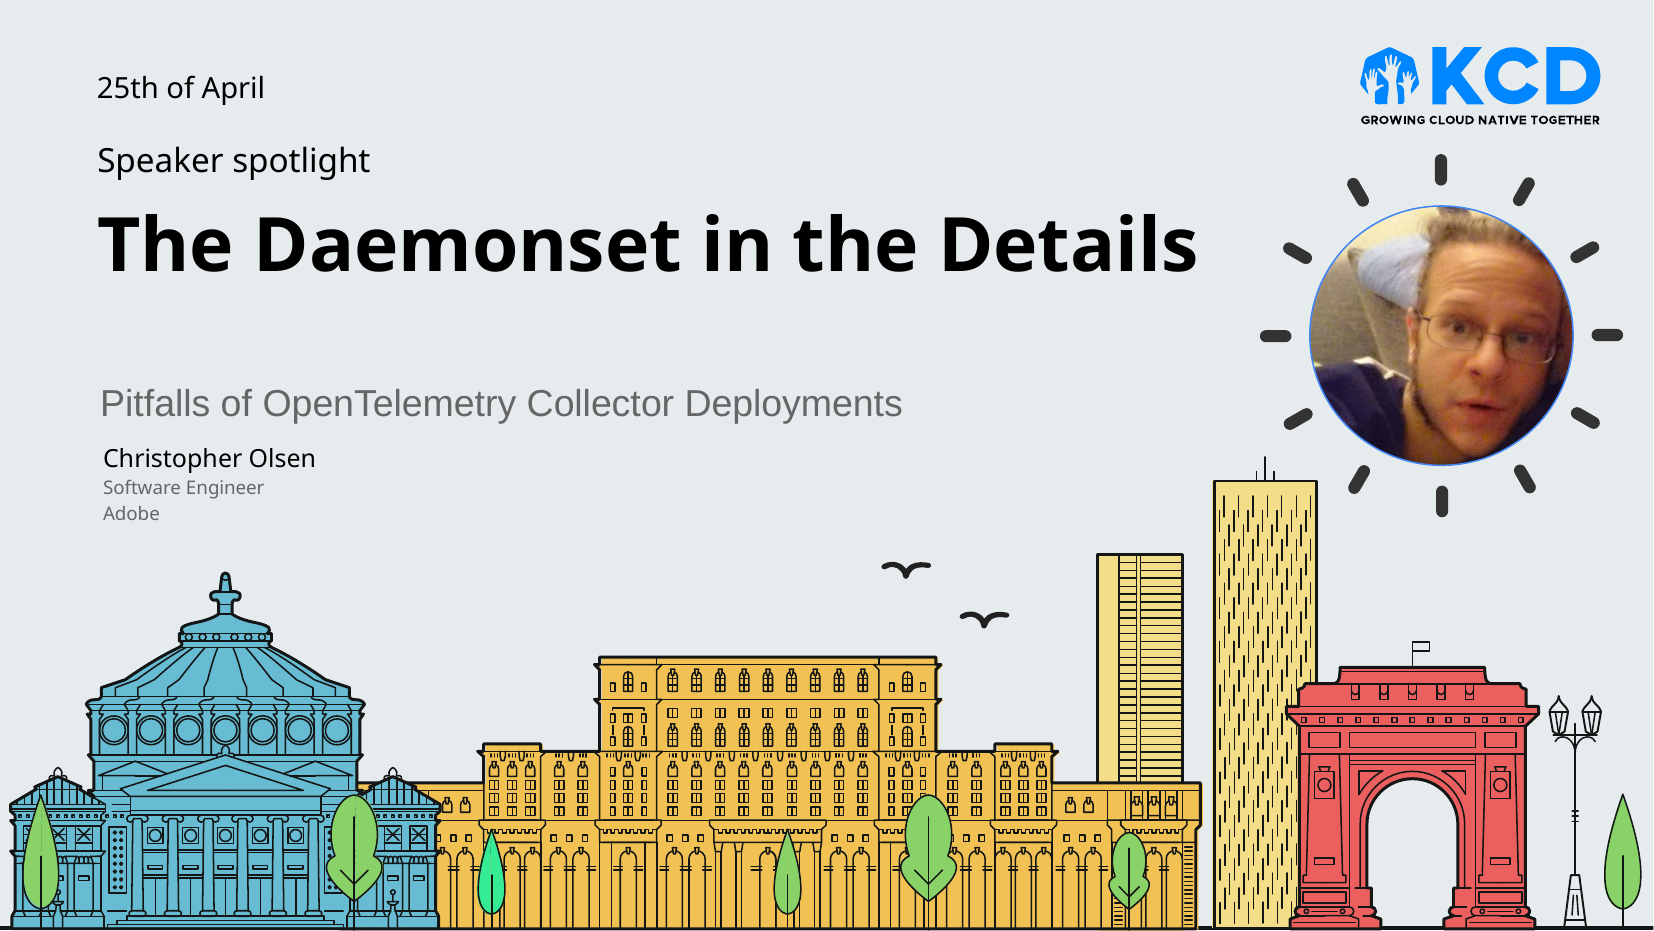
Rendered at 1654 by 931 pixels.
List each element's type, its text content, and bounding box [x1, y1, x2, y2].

text_box [1517, 755, 1523, 874]
text_box [1283, 408, 1313, 430]
text_box [1120, 587, 1136, 593]
text_box [284, 816, 307, 849]
text_box [1301, 889, 1349, 906]
text_box [1592, 115, 1600, 125]
text_box [438, 853, 449, 927]
text_box [1352, 685, 1358, 693]
text_box [405, 790, 411, 804]
text_box [220, 634, 230, 640]
text_box [201, 705, 213, 710]
text_box [1141, 729, 1181, 736]
text_box [133, 820, 142, 909]
text_box [938, 700, 944, 749]
text_box [1417, 115, 1425, 125]
text_box [1478, 115, 1487, 125]
text_box [1476, 889, 1523, 906]
text_box [1130, 903, 1140, 927]
text_box [63, 790, 69, 804]
text_box [235, 648, 282, 696]
text_box [1288, 707, 1537, 713]
text_box [376, 851, 435, 856]
text_box [444, 803, 451, 811]
text_box [1080, 871, 1084, 927]
text_box [1480, 893, 1521, 902]
text_box [485, 830, 489, 841]
text_box [382, 790, 388, 804]
text_box [1132, 791, 1142, 801]
text_box [902, 796, 955, 899]
text_box [290, 720, 310, 740]
text_box [96, 797, 131, 927]
text_box [1099, 556, 1118, 781]
text_box [658, 665, 878, 699]
text_box [411, 912, 426, 916]
text_box [1584, 115, 1591, 125]
text_box [429, 864, 434, 910]
text_box [1304, 755, 1345, 881]
text_box [552, 853, 565, 927]
text_box [304, 816, 322, 820]
text_box [250, 739, 276, 754]
text_box [601, 830, 655, 841]
text_box [16, 821, 31, 850]
text_box [385, 835, 401, 842]
text_box [269, 816, 287, 820]
text_box [1183, 844, 1194, 927]
text_box [1037, 853, 1051, 927]
text_box [213, 741, 222, 754]
text_box [24, 895, 37, 910]
text_box [646, 844, 656, 927]
text_box [59, 865, 66, 910]
text_box [1120, 721, 1136, 728]
text_box [239, 697, 287, 704]
text_box [164, 711, 175, 754]
text_box [1570, 407, 1600, 429]
text_box [348, 917, 353, 927]
text_box [385, 844, 401, 850]
text_box [215, 720, 236, 740]
text_box [138, 740, 164, 754]
text_box [143, 816, 167, 849]
text_box [1141, 745, 1181, 751]
text_box [964, 871, 968, 927]
text_box [1141, 761, 1181, 767]
text_box [103, 777, 151, 790]
text_box [1110, 834, 1148, 906]
text_box [327, 720, 347, 741]
text_box [1570, 241, 1600, 264]
text_box [127, 655, 169, 682]
text_box Christopher Olsen Software Engineer Adobe [103, 432, 860, 557]
text_box Speaker spotlight [97, 144, 854, 197]
text_box [139, 648, 202, 696]
text_box [69, 865, 73, 910]
text_box [1531, 115, 1538, 125]
text_box [800, 844, 814, 927]
text_box [1120, 674, 1136, 680]
text_box [102, 705, 126, 710]
text_box [1120, 579, 1136, 586]
text_box [600, 700, 658, 750]
text_box [526, 853, 539, 927]
text_box [164, 697, 212, 704]
text_box [77, 912, 91, 916]
text_box [483, 752, 542, 819]
text_box [350, 711, 359, 754]
text_box [1161, 791, 1165, 819]
text_box [1054, 752, 1061, 781]
text_box [1141, 579, 1181, 586]
text_box [222, 581, 229, 591]
text_box [382, 781, 388, 789]
text_box [261, 879, 271, 915]
text_box [233, 816, 251, 821]
text_box [878, 666, 935, 699]
text_box [359, 885, 375, 910]
text_box [486, 746, 539, 751]
text_box [775, 834, 800, 912]
text_box [1184, 821, 1198, 841]
text_box [854, 853, 868, 927]
text_box [1283, 242, 1312, 265]
text_box [542, 753, 598, 820]
text_box [1514, 464, 1536, 494]
text_box [1497, 115, 1505, 125]
text_box [261, 648, 334, 696]
text_box [1466, 685, 1473, 693]
text_box [1350, 755, 1475, 760]
text_box [202, 711, 212, 754]
text_box [235, 756, 358, 761]
text_box [1108, 791, 1125, 819]
text_box [1137, 830, 1181, 841]
text_box [252, 720, 273, 740]
text_box [1017, 853, 1030, 927]
text_box [55, 779, 61, 789]
text_box [1143, 791, 1147, 819]
text_box [399, 917, 437, 927]
text_box [742, 844, 781, 927]
text_box [359, 785, 368, 790]
text_box [1122, 821, 1186, 832]
text_box [373, 809, 438, 850]
text_box [568, 871, 572, 927]
text_box [238, 820, 247, 909]
text_box [901, 875, 914, 927]
text_box [1606, 800, 1640, 907]
text_box [929, 899, 935, 927]
text_box [658, 752, 878, 820]
text_box [1429, 115, 1445, 125]
text_box [1120, 571, 1136, 577]
text_box [1141, 611, 1181, 617]
text_box [1198, 783, 1203, 930]
text_box [1141, 714, 1181, 720]
text_box [1520, 908, 1527, 915]
text_box [1409, 685, 1416, 693]
text_box [199, 816, 217, 821]
text_box [238, 705, 250, 710]
text_box [221, 605, 230, 613]
text_box [75, 865, 92, 910]
text_box [213, 593, 238, 604]
text_box [1120, 619, 1136, 625]
text_box [1347, 177, 1369, 207]
text_box [215, 853, 236, 874]
text_box [404, 865, 408, 910]
text_box [996, 830, 1051, 841]
text_box [938, 665, 944, 697]
text_box [124, 756, 327, 795]
text_box [213, 711, 238, 720]
text_box [93, 791, 127, 796]
text_box [76, 835, 92, 842]
text_box [251, 705, 275, 710]
text_box [917, 895, 923, 927]
text_box [1120, 642, 1136, 649]
text_box [297, 879, 307, 915]
text_box [144, 879, 155, 915]
text_box [1120, 658, 1136, 664]
text_box [1546, 47, 1601, 105]
text_box [92, 711, 100, 754]
text_box [715, 830, 784, 841]
text_box [1301, 727, 1523, 753]
text_box [495, 830, 540, 841]
text_box [204, 820, 213, 909]
text_box [1120, 729, 1136, 736]
text_box [438, 821, 484, 866]
text_box [1509, 115, 1527, 125]
text_box [997, 746, 1050, 751]
text_box [878, 753, 937, 819]
text_box [214, 705, 237, 710]
text_box [1141, 753, 1181, 759]
text_box [1484, 47, 1539, 105]
text_box [79, 827, 89, 832]
text_box [390, 906, 396, 927]
text_box [474, 870, 491, 927]
text_box [101, 711, 127, 721]
text_box [542, 821, 599, 927]
text_box [1141, 642, 1181, 649]
text_box [55, 906, 61, 927]
text_box [815, 853, 819, 927]
text_box [164, 816, 182, 820]
text_box [96, 762, 128, 790]
text_box [179, 816, 202, 849]
text_box [452, 871, 456, 927]
text_box [788, 914, 793, 927]
text_box [1120, 634, 1136, 641]
text_box [139, 705, 163, 710]
text_box [1168, 853, 1181, 927]
text_box [249, 879, 260, 915]
text_box [1141, 769, 1181, 775]
text_box [284, 853, 307, 874]
text_box [480, 834, 504, 912]
text_box [1141, 563, 1181, 570]
text_box [1371, 115, 1402, 125]
text_box [1120, 666, 1136, 673]
text_box [1301, 685, 1524, 706]
text_box [1120, 698, 1136, 704]
text_box [277, 697, 324, 704]
text_box [1141, 619, 1181, 625]
text_box [996, 844, 1051, 866]
text_box [1120, 777, 1136, 781]
text_box [144, 853, 167, 874]
text_box [1120, 737, 1136, 744]
text_box [313, 711, 324, 754]
text_box [138, 711, 164, 721]
text_box [55, 790, 61, 804]
text_box [287, 740, 313, 754]
text_box [226, 879, 236, 915]
text_box [104, 720, 124, 740]
text_box [175, 739, 201, 754]
text_box [323, 762, 355, 790]
text_box [15, 812, 33, 820]
text_box [880, 830, 904, 841]
text_box [959, 611, 1010, 629]
text_box [480, 821, 544, 832]
text_box [1434, 154, 1448, 186]
text_box [1120, 769, 1136, 775]
text_box [737, 853, 741, 927]
text_box [388, 827, 398, 832]
text_box [300, 777, 348, 790]
text_box [48, 790, 53, 804]
text_box [48, 812, 102, 825]
text_box [638, 871, 644, 927]
text_box [249, 816, 272, 849]
text_box [103, 685, 117, 696]
text_box [156, 879, 166, 915]
text_box [1120, 753, 1136, 759]
text_box [1345, 908, 1352, 914]
text_box [324, 791, 358, 796]
text_box [1309, 205, 1574, 466]
text_box [777, 909, 787, 927]
text_box [175, 711, 201, 721]
text_box [176, 705, 200, 710]
text_box [1144, 844, 1182, 866]
text_box [937, 890, 945, 927]
text_box [67, 827, 75, 850]
text_box [1407, 115, 1416, 125]
text_box [429, 791, 483, 820]
text_box [76, 844, 92, 850]
text_box [1292, 917, 1357, 927]
text_box [414, 827, 424, 832]
text_box [375, 790, 381, 804]
text_box [1141, 603, 1181, 609]
text_box [58, 852, 102, 856]
text_box [795, 907, 799, 927]
text_box [1053, 791, 1107, 820]
text_box [690, 853, 704, 927]
text_box [40, 790, 46, 805]
text_box [1348, 465, 1371, 494]
text_box [1350, 765, 1475, 927]
text_box [288, 705, 312, 710]
text_box [1120, 714, 1136, 720]
text_box [1166, 791, 1176, 801]
text_box [600, 666, 658, 699]
text_box [1120, 556, 1136, 562]
text_box [1120, 650, 1136, 657]
text_box [179, 853, 202, 874]
text_box [180, 879, 190, 915]
text_box [1149, 804, 1159, 814]
text_box [1467, 917, 1533, 927]
text_box [417, 785, 483, 790]
text_box [876, 821, 905, 832]
text_box [1120, 611, 1136, 617]
text_box [117, 648, 189, 696]
text_box [276, 711, 286, 754]
text_box [411, 844, 426, 850]
text_box [1178, 791, 1182, 819]
text_box [1120, 690, 1136, 696]
text_box [413, 791, 418, 804]
text_box [108, 763, 163, 775]
text_box [1141, 556, 1181, 562]
text_box [1141, 737, 1181, 744]
text_box [612, 871, 619, 927]
text_box [992, 821, 1055, 832]
text_box [612, 844, 644, 866]
text_box [716, 853, 720, 927]
text_box [658, 700, 878, 751]
text_box [1132, 804, 1141, 814]
text_box [1141, 674, 1181, 680]
text_box [1476, 755, 1523, 887]
text_box [229, 740, 238, 754]
text_box [55, 835, 66, 842]
text_box [1485, 908, 1517, 915]
text_box [657, 659, 878, 664]
text_box [128, 816, 146, 821]
text_box [1291, 715, 1534, 725]
text_box [505, 853, 519, 927]
text_box [722, 844, 735, 927]
text_box [1259, 330, 1292, 343]
text_box [1141, 698, 1181, 704]
text_box [1538, 115, 1557, 125]
text_box [1141, 658, 1181, 664]
text_box [25, 795, 31, 804]
text_box [201, 697, 250, 704]
text_box [1120, 706, 1136, 712]
text_box [249, 648, 312, 696]
text_box [24, 800, 57, 907]
text_box [848, 871, 852, 927]
text_box [1053, 785, 1198, 790]
text_box [1147, 853, 1161, 927]
text_box [881, 561, 932, 579]
text_box [309, 820, 318, 909]
text_box [328, 796, 381, 899]
text_box [143, 762, 198, 772]
text_box [622, 853, 635, 927]
text_box [1591, 328, 1624, 342]
text_box [314, 697, 361, 704]
text_box [1513, 177, 1535, 207]
text_box [334, 685, 347, 696]
text_box [14, 917, 40, 927]
text_box [1053, 821, 1111, 927]
text_box [287, 711, 313, 721]
text_box [711, 821, 825, 832]
text_box [141, 720, 161, 740]
text_box [891, 844, 905, 927]
text_box [214, 816, 237, 849]
text_box [1086, 853, 1100, 927]
text_box [498, 844, 540, 866]
text_box [1183, 791, 1198, 819]
text_box [398, 790, 403, 804]
text_box [410, 865, 427, 910]
text_box [322, 805, 337, 811]
text_box [253, 762, 308, 772]
text_box [390, 779, 396, 789]
text_box [383, 864, 401, 910]
text_box [288, 763, 343, 775]
text_box [324, 711, 350, 721]
text_box [285, 879, 295, 915]
text_box [1480, 755, 1521, 881]
text_box [1141, 595, 1181, 601]
text_box [684, 871, 688, 927]
text_box [164, 705, 175, 710]
text_box [1109, 821, 1124, 841]
text_box [169, 648, 216, 696]
text_box [1064, 853, 1077, 927]
text_box [420, 795, 426, 804]
text_box [250, 711, 276, 721]
text_box [1141, 571, 1181, 577]
text_box [1297, 908, 1305, 915]
text_box [350, 705, 361, 710]
text_box [280, 654, 324, 682]
text_box [378, 875, 382, 910]
text_box [1558, 115, 1583, 125]
text_box [1141, 666, 1181, 673]
text_box [178, 720, 198, 740]
text_box [832, 853, 845, 927]
text_box [325, 871, 340, 892]
text_box [1361, 115, 1370, 125]
text_box [596, 821, 660, 832]
text_box [821, 821, 878, 927]
text_box [1141, 626, 1181, 633]
text_box [600, 844, 611, 927]
text_box [390, 790, 396, 804]
text_box [1141, 721, 1181, 728]
text_box [937, 753, 994, 820]
text_box [1216, 482, 1315, 927]
text_box [33, 790, 39, 804]
text_box [574, 853, 588, 927]
text_box [1120, 595, 1136, 601]
text_box [880, 844, 890, 927]
text_box [48, 781, 53, 789]
text_box [93, 756, 216, 761]
text_box [361, 790, 438, 808]
text_box [994, 752, 1052, 819]
text_box [1120, 603, 1136, 609]
text_box [360, 912, 374, 916]
text_box [131, 798, 320, 810]
text_box [1301, 755, 1349, 887]
text_box [952, 821, 994, 927]
text_box [215, 879, 225, 915]
text_box [25, 912, 39, 916]
text_box [127, 697, 174, 704]
text_box [127, 705, 138, 710]
text_box The Daemonset in the Details [97, 206, 1228, 422]
text_box [63, 781, 69, 789]
text_box [249, 853, 272, 874]
text_box [1432, 47, 1485, 105]
text_box [1120, 761, 1136, 767]
text_box [1141, 706, 1181, 712]
text_box [1361, 773, 1463, 887]
text_box [1141, 650, 1181, 657]
text_box [52, 827, 63, 832]
text_box [791, 830, 820, 841]
text_box [94, 864, 100, 910]
text_box [1120, 682, 1136, 688]
text_box [878, 700, 936, 750]
text_box [85, 795, 91, 804]
text_box [970, 853, 984, 927]
text_box [1120, 745, 1136, 751]
text_box [1438, 685, 1444, 693]
text_box [598, 753, 658, 819]
text_box [183, 642, 267, 647]
text_box [1113, 904, 1124, 927]
text_box [1126, 791, 1130, 819]
text_box [901, 853, 907, 860]
text_box [493, 913, 499, 927]
text_box [127, 711, 138, 754]
text_box [1381, 685, 1387, 693]
text_box [1167, 803, 1176, 814]
text_box [458, 853, 472, 927]
text_box [1360, 47, 1419, 105]
text_box [658, 821, 715, 927]
text_box [1141, 587, 1181, 593]
text_box [93, 827, 100, 850]
text_box [1488, 115, 1497, 125]
text_box [70, 790, 76, 804]
text_box [1120, 563, 1136, 570]
text_box Pitfalls of OpenTelemetry Collector Deployments [85, 375, 1098, 432]
text_box [42, 917, 52, 927]
text_box [1445, 115, 1464, 125]
text_box [276, 705, 287, 710]
text_box [1141, 682, 1181, 688]
text_box [78, 791, 83, 804]
text_box [56, 844, 66, 850]
text_box [880, 659, 934, 663]
text_box [1340, 672, 1485, 683]
text_box [168, 820, 177, 909]
text_box 25th of April [96, 55, 746, 105]
text_box [948, 853, 961, 927]
text_box [90, 705, 101, 710]
text_box [324, 740, 350, 754]
text_box [1436, 485, 1449, 518]
text_box [325, 828, 333, 864]
text_box [1473, 908, 1480, 914]
text_box [184, 615, 267, 633]
text_box [411, 835, 426, 842]
text_box [1120, 626, 1136, 633]
text_box [313, 705, 324, 710]
text_box [325, 705, 349, 710]
text_box [205, 648, 245, 696]
text_box [1308, 908, 1340, 915]
text_box [101, 740, 127, 754]
text_box [322, 797, 344, 804]
text_box [355, 917, 387, 927]
text_box [668, 853, 681, 927]
text_box [191, 879, 202, 915]
text_box [761, 853, 775, 927]
text_box [319, 812, 349, 927]
text_box [239, 711, 249, 754]
text_box [64, 917, 103, 927]
text_box [1149, 791, 1159, 801]
text_box [602, 659, 656, 663]
text_box [1465, 115, 1475, 125]
text_box [1141, 634, 1181, 641]
text_box [1141, 777, 1181, 781]
text_box [90, 697, 137, 704]
text_box [1141, 690, 1181, 696]
text_box [273, 820, 282, 909]
text_box [996, 853, 1010, 927]
text_box [17, 864, 22, 910]
